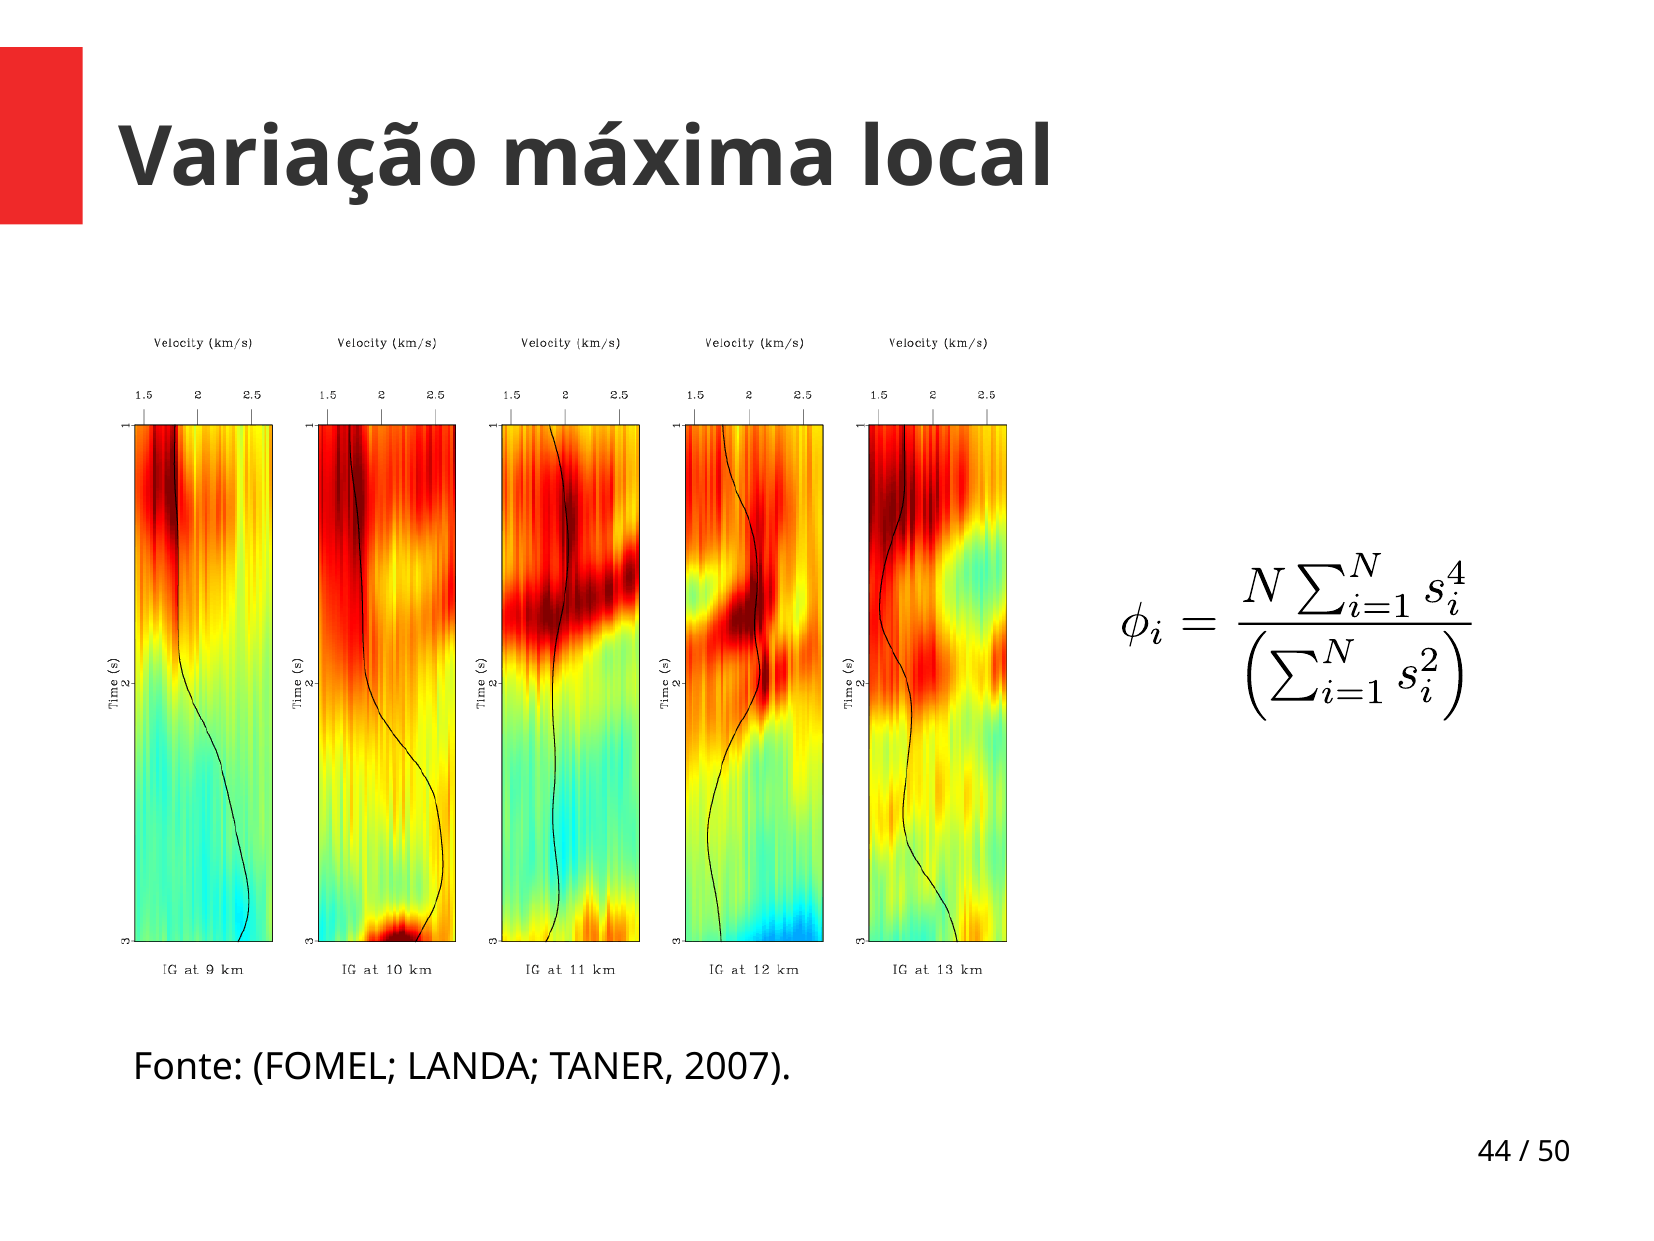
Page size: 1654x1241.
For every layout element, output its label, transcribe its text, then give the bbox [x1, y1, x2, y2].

text_box [1122, 552, 1472, 721]
title Variação máxima local [118, 49, 1571, 257]
picture [107, 338, 1007, 974]
text_box Fonte: (FOMEL; LANDA; TANER, 2007). [118, 1031, 875, 1134]
